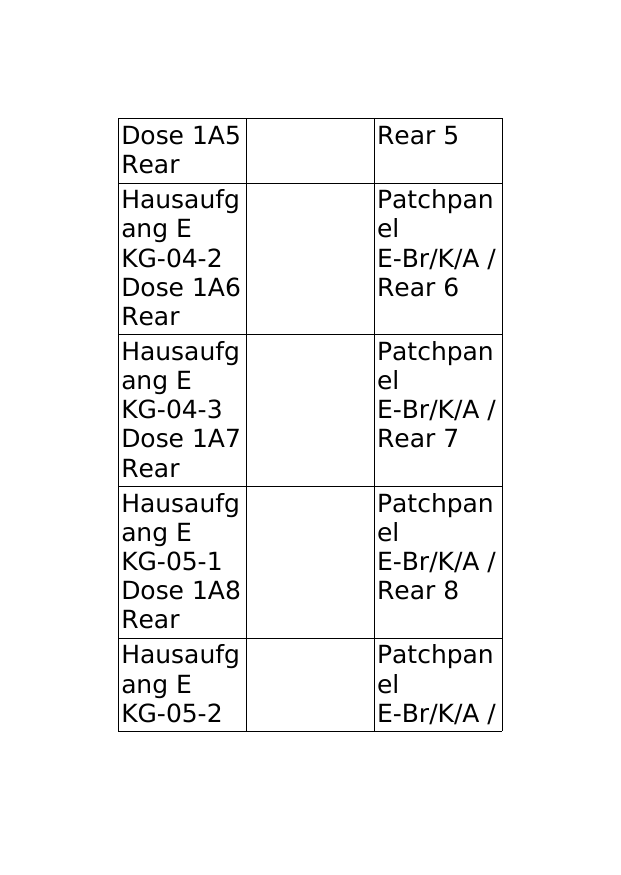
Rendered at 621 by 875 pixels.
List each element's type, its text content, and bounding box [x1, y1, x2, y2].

table_cell Hausaufgang E KG-04-2 Dose 1A6 Rear [119, 184, 246, 334]
table_cell [247, 335, 374, 486]
table_cell [247, 184, 374, 334]
table_cell Dose 1A5 Rear [119, 119, 246, 182]
table_cell Rear 5 [375, 119, 502, 182]
table_cell Hausaufgang E KG-05-2 [119, 639, 246, 731]
table_cell Patchpanel E-Br/K/A / Rear 8 [375, 487, 502, 638]
table_cell Patchpanel E-Br/K/A / Rear 7 [375, 335, 502, 486]
table_cell Patchpanel E-Br/K/A / Rear 6 [375, 184, 502, 334]
table_cell Hausaufgang E KG-05-1 Dose 1A8 Rear [119, 487, 246, 638]
table_cell Patchpanel E-Br/K/A / [375, 639, 502, 731]
table_cell [247, 639, 374, 731]
table_cell Hausaufgang E KG-04-3 Dose 1A7 Rear [119, 335, 246, 486]
table_cell [247, 119, 374, 182]
table_cell [247, 487, 374, 638]
